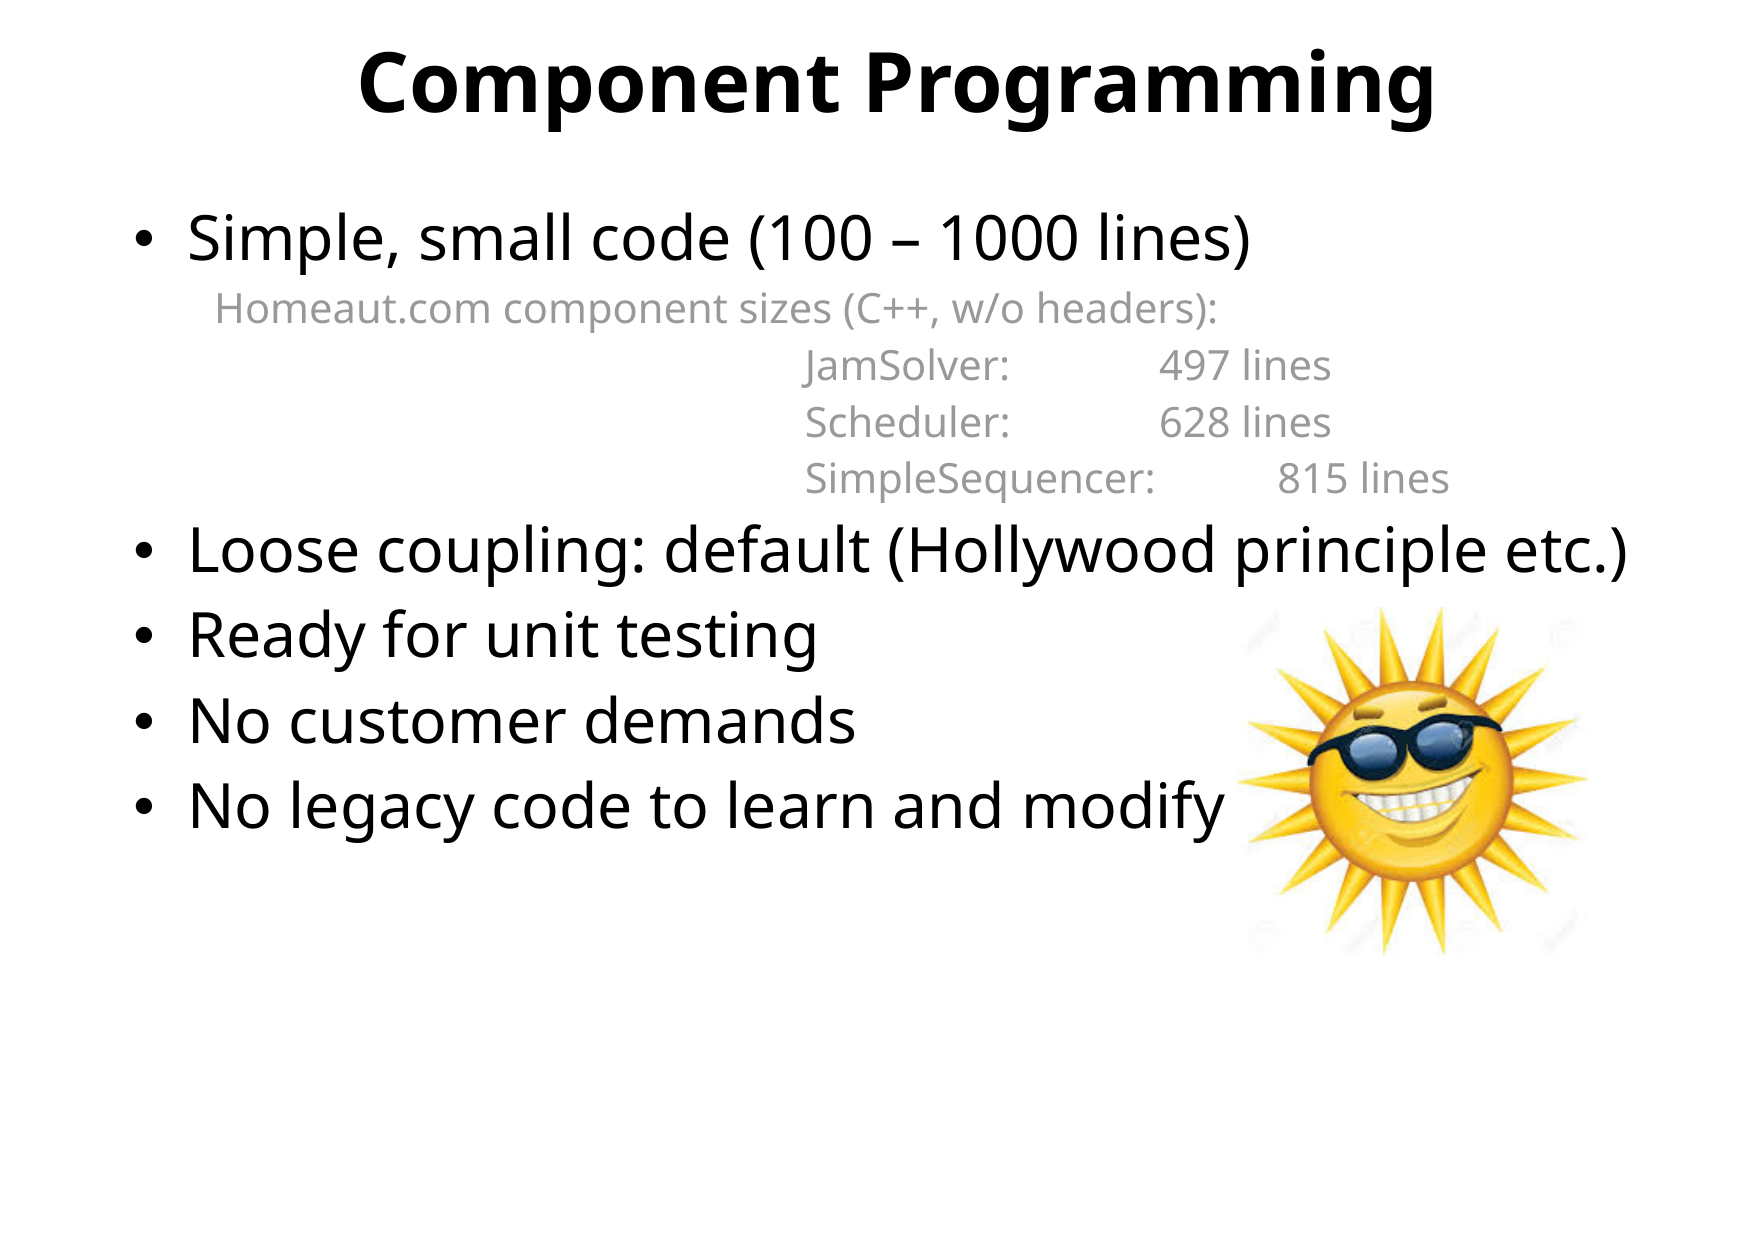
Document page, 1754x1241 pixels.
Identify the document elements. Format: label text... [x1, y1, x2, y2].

text Homeaut.com component sizes (C++, w/o headers): JamSolver: 497 lines Scheduler: 628 lines SimpleSequencer: 815 lines [96, 279, 1699, 506]
list No customer demands [133, 676, 1236, 761]
list [1590, 676, 1699, 761]
list No legacy code to learn and modify [133, 761, 1236, 846]
picture [1236, 607, 1590, 956]
text Component Programming [96, 23, 1699, 137]
list Ready for unit testing [133, 591, 1699, 676]
list [1590, 761, 1699, 846]
list Loose coupling: default (Hollywood principle etc.) [133, 506, 1699, 591]
list Simple, small code (100 – 1000 lines) [133, 194, 1699, 279]
